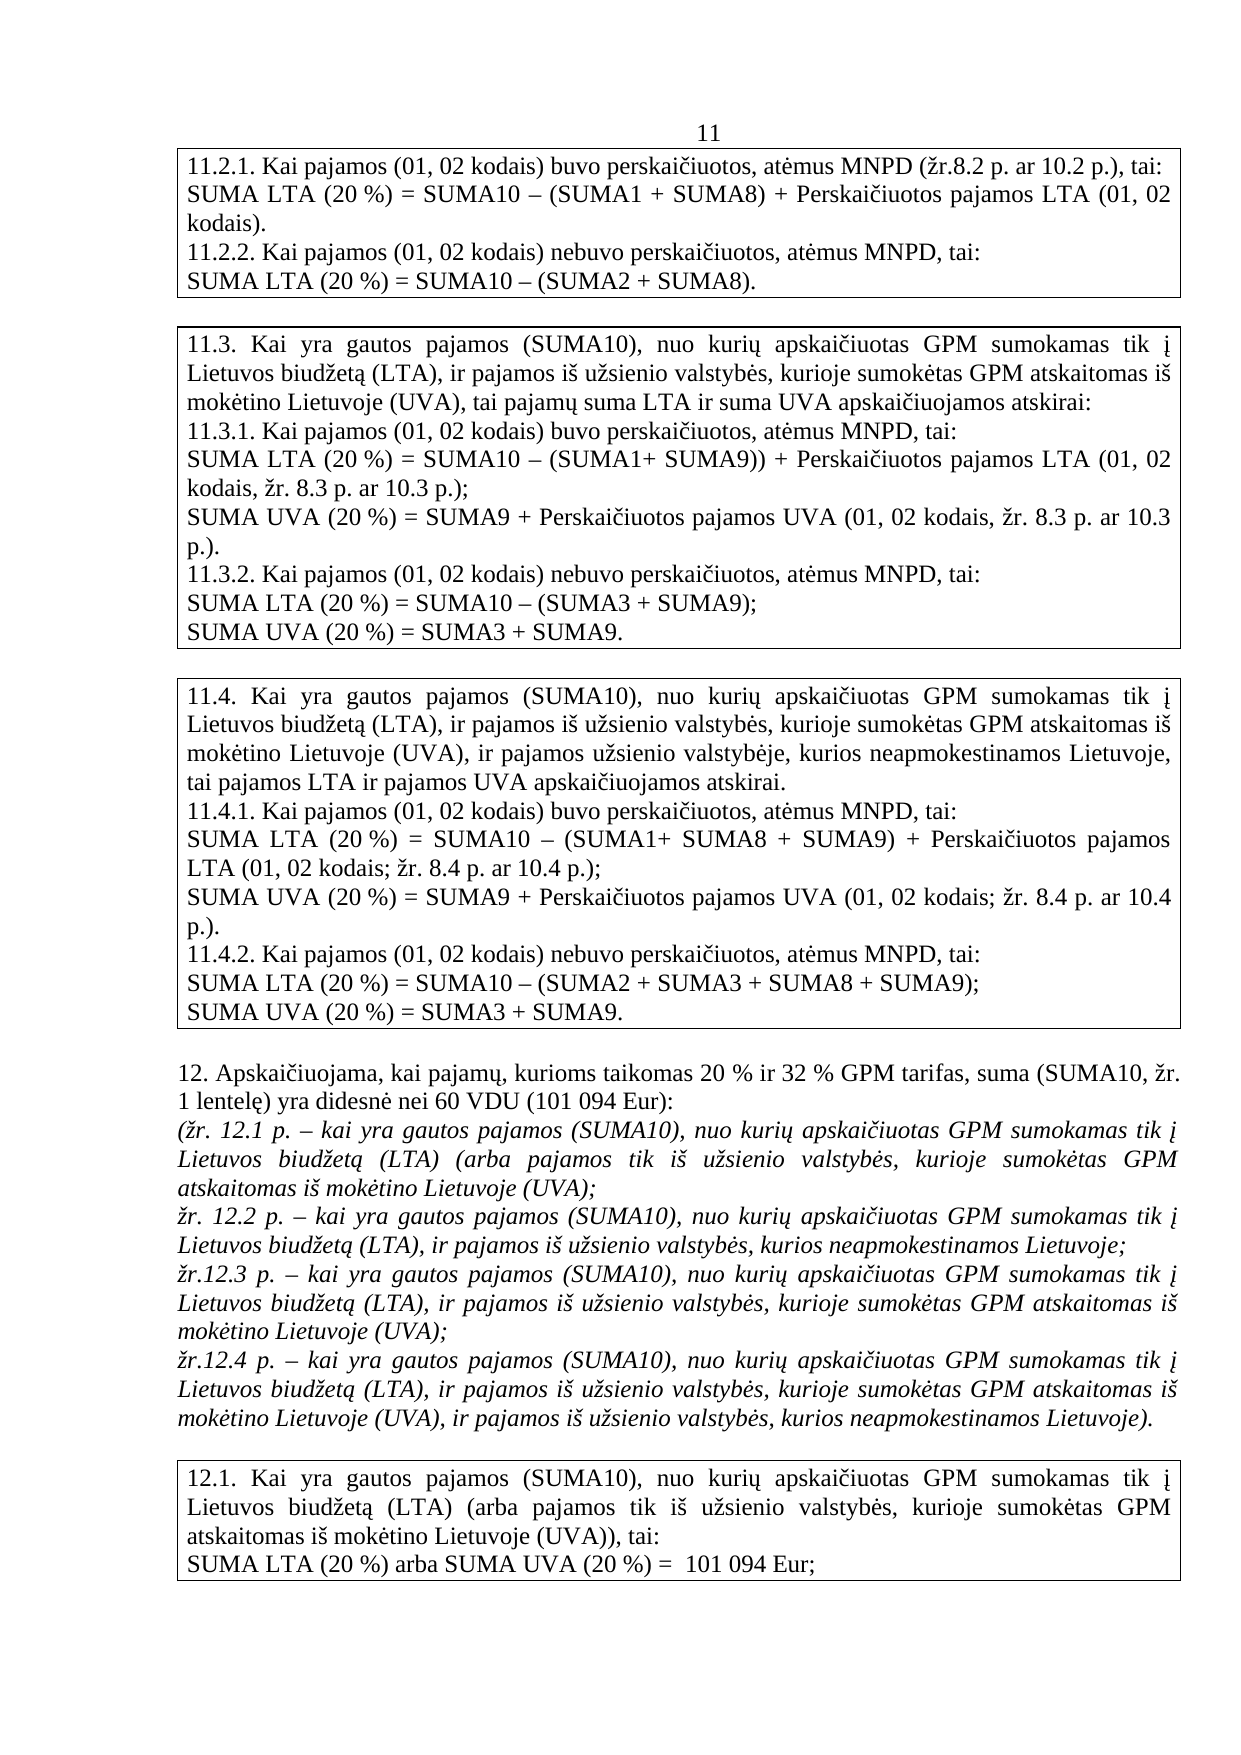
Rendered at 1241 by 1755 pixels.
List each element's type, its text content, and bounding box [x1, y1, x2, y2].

text 11.3.2. Kai pajamos (01, 02 kodais) nebuvo perskaičiuotos, atėmus MNPD, tai: [178, 556, 1180, 585]
text 11.3. Kai yra gautos pajamos (SUMA10), nuo kurių apskaičiuotas GPM sumokamas tik į Lietuvos biudžetą (LTA), ir pajamos iš užsienio valstybės, kurioje sumokėtas GPM atskaitomas iš mokėtino Lietuvoje (UVA), tai pajamų suma LTA ir suma UVA apskaičiuojamos atskirai: [178, 328, 1180, 413]
text 11.4.1. Kai pajamos (01, 02 kodais) buvo perskaičiuotos, atėmus MNPD, tai: [178, 793, 1180, 821]
text SUMA UVA (20 %) = SUMA3 + SUMA9. [178, 994, 1180, 1028]
text 11.2.2. Kai pajamos (01, 02 kodais) nebuvo perskaičiuotos, atėmus MNPD, tai: [178, 234, 1180, 263]
text žr.12.3 p. – kai yra gautos pajamos (SUMA10), nuo kurių apskaičiuotas GPM sumokamas tik į Lietuvos biudžetą (LTA), ir pajamos iš užsienio valstybės, kurioje sumokėtas GPM atskaitomas iš mokėtino Lietuvoje (UVA); [177, 1259, 1181, 1345]
text 11.3.1. Kai pajamos (01, 02 kodais) buvo perskaičiuotos, atėmus MNPD, tai: [178, 413, 1180, 441]
text (žr. 12.1 p. – kai yra gautos pajamos (SUMA10), nuo kurių apskaičiuotas GPM sumokamas tik į Lietuvos biudžetą (LTA) (arba pajamos tik iš užsienio valstybės, kurioje sumokėtas GPM atskaitomas iš mokėtino Lietuvoje (UVA); [177, 1115, 1181, 1201]
text 11.2.1. Kai pajamos (01, 02 kodais) buvo perskaičiuotos, atėmus MNPD (žr.8.2 p. ar 10.2 p.), tai: [178, 149, 1180, 176]
text SUMA LTA (20 %) = SUMA10 – (SUMA2 + SUMA8). [178, 263, 1180, 297]
text 11.4.2. Kai pajamos (01, 02 kodais) nebuvo perskaičiuotos, atėmus MNPD, tai: [178, 936, 1180, 965]
text SUMA UVA (20 %) = SUMA9 + Perskaičiuotos pajamos UVA (01, 02 kodais, žr. 8.3 p. ar 10.3 p.). [178, 499, 1180, 556]
text 11.4. Kai yra gautos pajamos (SUMA10), nuo kurių apskaičiuotas GPM sumokamas tik į Lietuvos biudžetą (LTA), ir pajamos iš užsienio valstybės, kurioje sumokėtas GPM atskaitomas iš mokėtino Lietuvoje (UVA), ir pajamos užsienio valstybėje, kurios neapmokestinamos Lietuvoje, tai pajamos LTA ir pajamos UVA apskaičiuojamos atskirai. [178, 679, 1180, 793]
text SUMA LTA (20 %) = SUMA10 – (SUMA1 + SUMA8) + Perskaičiuotos pajamos LTA (01, 02 kodais). [178, 176, 1180, 234]
text SUMA LTA (20 %) = SUMA10 – (SUMA3 + SUMA9); [178, 585, 1180, 614]
text žr. 12.2 p. – kai yra gautos pajamos (SUMA10), nuo kurių apskaičiuotas GPM sumokamas tik į Lietuvos biudžetą (LTA), ir pajamos iš užsienio valstybės, kurios neapmokestinamos Lietuvoje; [177, 1201, 1181, 1259]
text SUMA UVA (20 %) = SUMA9 + Perskaičiuotos pajamos UVA (01, 02 kodais; žr. 8.4 p. ar 10.4 p.). [178, 879, 1180, 936]
text 12.1. Kai yra gautos pajamos (SUMA10), nuo kurių apskaičiuotas GPM sumokamas tik į Lietuvos biudžetą (LTA) (arba pajamos tik iš užsienio valstybės, kurioje sumokėtas GPM atskaitomas iš mokėtino Lietuvoje (UVA)), tai: [178, 1461, 1180, 1546]
text SUMA LTA (20 %) = SUMA10 – (SUMA2 + SUMA3 + SUMA8 + SUMA9); [178, 965, 1180, 994]
text SUMA LTA (20 %) = SUMA10 – (SUMA1+ SUMA8 + SUMA9) + Perskaičiuotos pajamos LTA (01, 02 kodais; žr. 8.4 p. ar 10.4 p.); [178, 821, 1180, 879]
text SUMA UVA (20 %) = SUMA3 + SUMA9. [178, 614, 1180, 648]
text 12. Apskaičiuojama, kai pajamų, kurioms taikomas 20 % ir 32 % GPM tarifas, suma (SUMA10, žr. 1 lentelę) yra didesnė nei 60 VDU (101 094 Eur): [177, 1058, 1181, 1115]
text žr.12.4 p. – kai yra gautos pajamos (SUMA10), nuo kurių apskaičiuotas GPM sumokamas tik į Lietuvos biudžetą (LTA), ir pajamos iš užsienio valstybės, kurioje sumokėtas GPM atskaitomas iš mokėtino Lietuvoje (UVA), ir pajamos iš užsienio valstybės, kurios neapmokestinamos Lietuvoje). [177, 1345, 1181, 1431]
text SUMA LTA (20 %) = SUMA10 – (SUMA1+ SUMA9)) + Perskaičiuotos pajamos LTA (01, 02 kodais, žr. 8.3 p. ar 10.3 p.); [178, 441, 1180, 499]
text SUMA LTA (20 %) arba SUMA UVA (20 %) = 101 094 Eur; [178, 1546, 1180, 1580]
